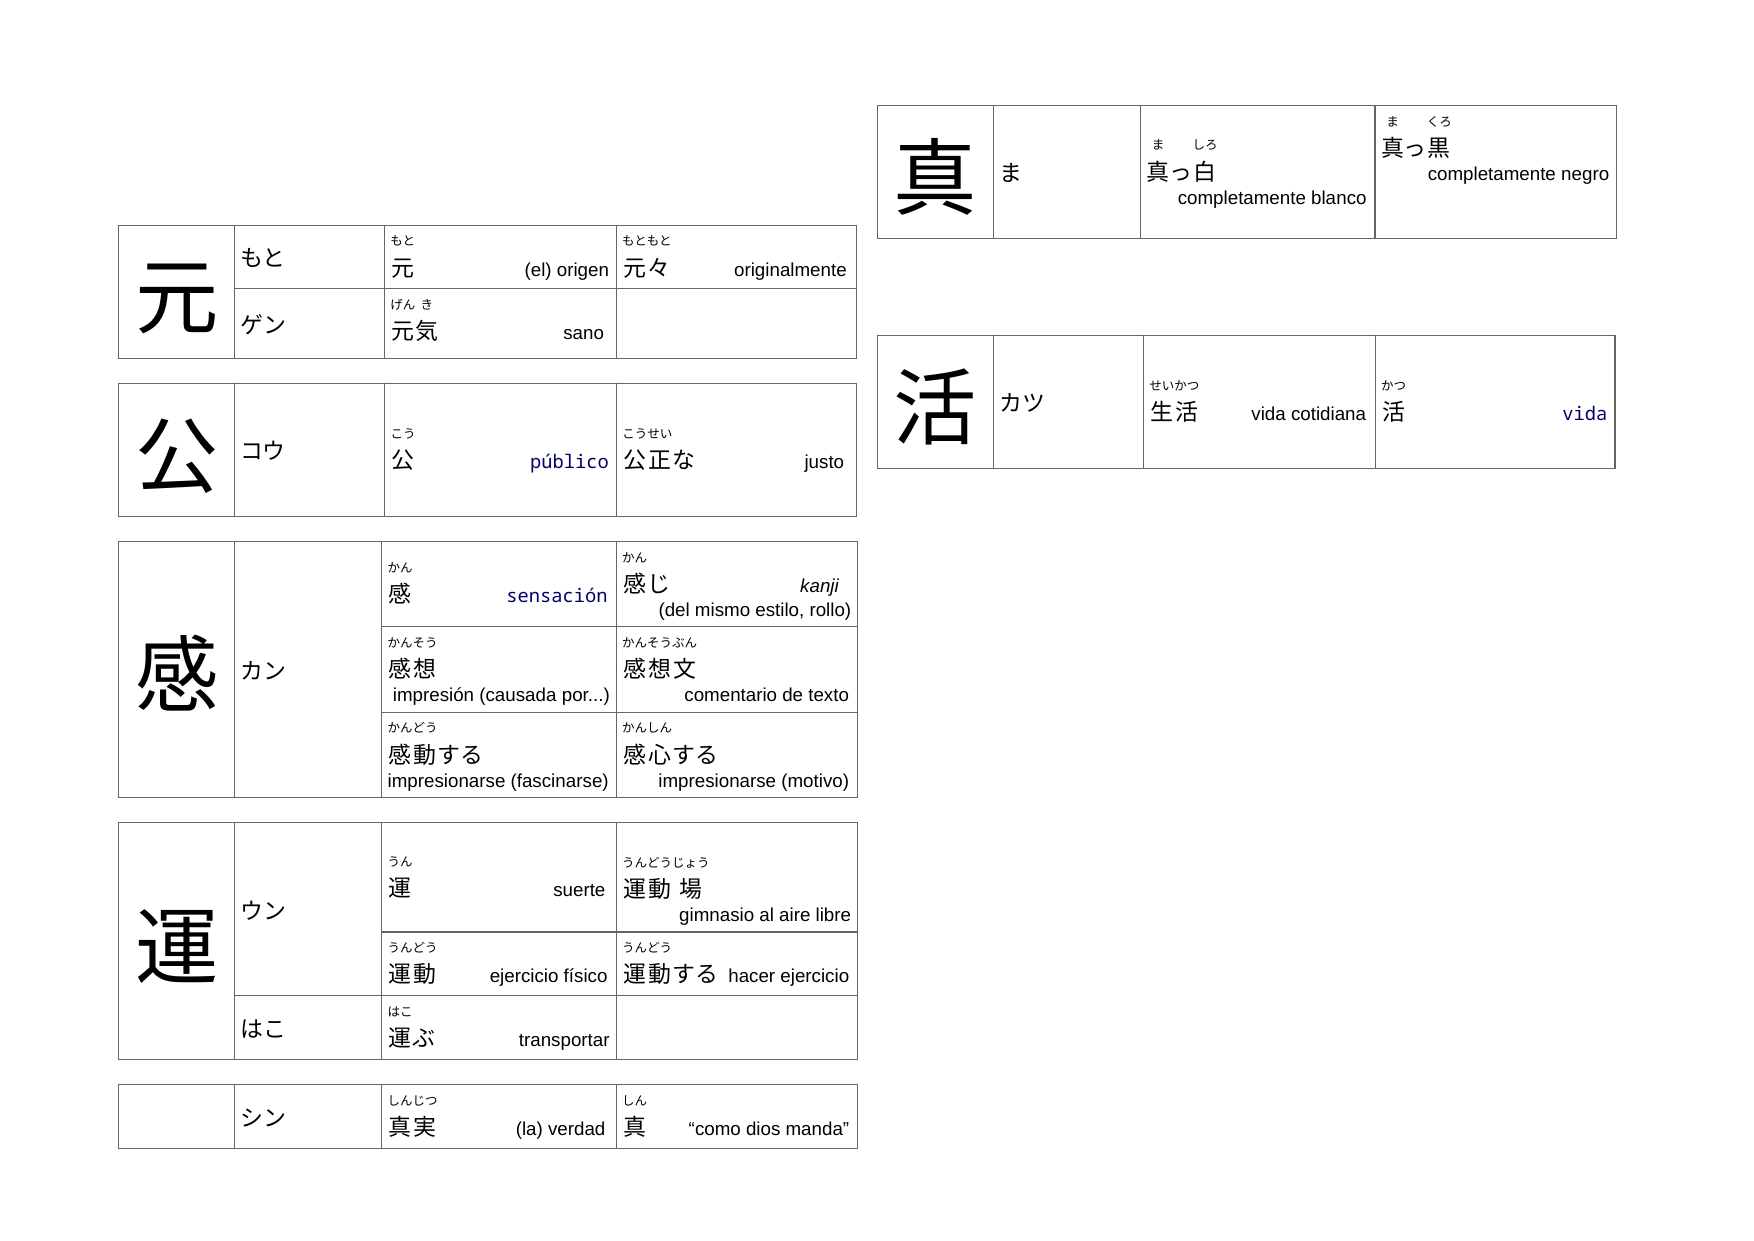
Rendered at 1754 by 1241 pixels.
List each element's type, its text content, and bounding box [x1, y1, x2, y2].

table_cell 運はこぶ transportar [382, 996, 616, 1059]
table_header 運うん動どう場じょう gimnasio al aire libre [617, 823, 857, 931]
table_cell 感かん想そう impresión (causada por...) [382, 627, 616, 712]
table_header 公こう正せいな justo [617, 384, 856, 516]
table_header もと [235, 226, 384, 288]
table_header 真しん実じつ (la) verdad [382, 1085, 616, 1148]
table_header ウン [235, 823, 381, 995]
table_cell 感かん想そう文ぶん comentario de texto [617, 627, 857, 712]
table_cell 感かん心しんする impresionarse (motivo) [617, 713, 857, 797]
table_header 公 [119, 384, 234, 516]
table_header 元もと々もと originalmente [617, 226, 856, 288]
table_header 感かんじ kanji (del mismo estilo, rollo) [617, 542, 857, 626]
table_header カツ [994, 336, 1143, 468]
table_header 真 [878, 106, 993, 238]
table_cell 真まっ白しろ completamente blanco [1141, 106, 1374, 238]
table_cell [617, 289, 856, 358]
table_header 活 [878, 336, 993, 468]
table_header 生せい活かつ vida cotidiana [1144, 336, 1375, 468]
table_header [119, 1085, 234, 1148]
table_header 公こう público [385, 384, 616, 516]
table_header コウ [235, 384, 384, 516]
table_cell ま [994, 106, 1140, 238]
table_header シン [235, 1085, 381, 1148]
table_cell 感かん動どうする impresionarse (fascinarse) [382, 713, 616, 797]
table_cell ゲン [235, 289, 384, 358]
table_header 運 [119, 823, 234, 1059]
table_header 運うん suerte [382, 823, 616, 931]
table_header 元もと (el) origen [385, 226, 616, 288]
table_cell [617, 996, 857, 1059]
table_header 感 [119, 542, 234, 797]
table_cell はこ [235, 996, 381, 1059]
table_cell 元げん気き sano [385, 289, 616, 358]
table_cell 運うん動どう ejercicio físico [382, 933, 616, 995]
table_header 真しん “como dios manda” [617, 1085, 857, 1148]
table_cell 運うん動どうする hacer ejercicio [617, 933, 857, 995]
table_header 感かん sensación [382, 542, 616, 626]
table_header カン [235, 542, 381, 797]
table_header 元 [119, 226, 234, 358]
table_cell 真まっ黒くろ completamente negro [1376, 106, 1616, 238]
table_header 活かつ vida [1376, 336, 1614, 468]
